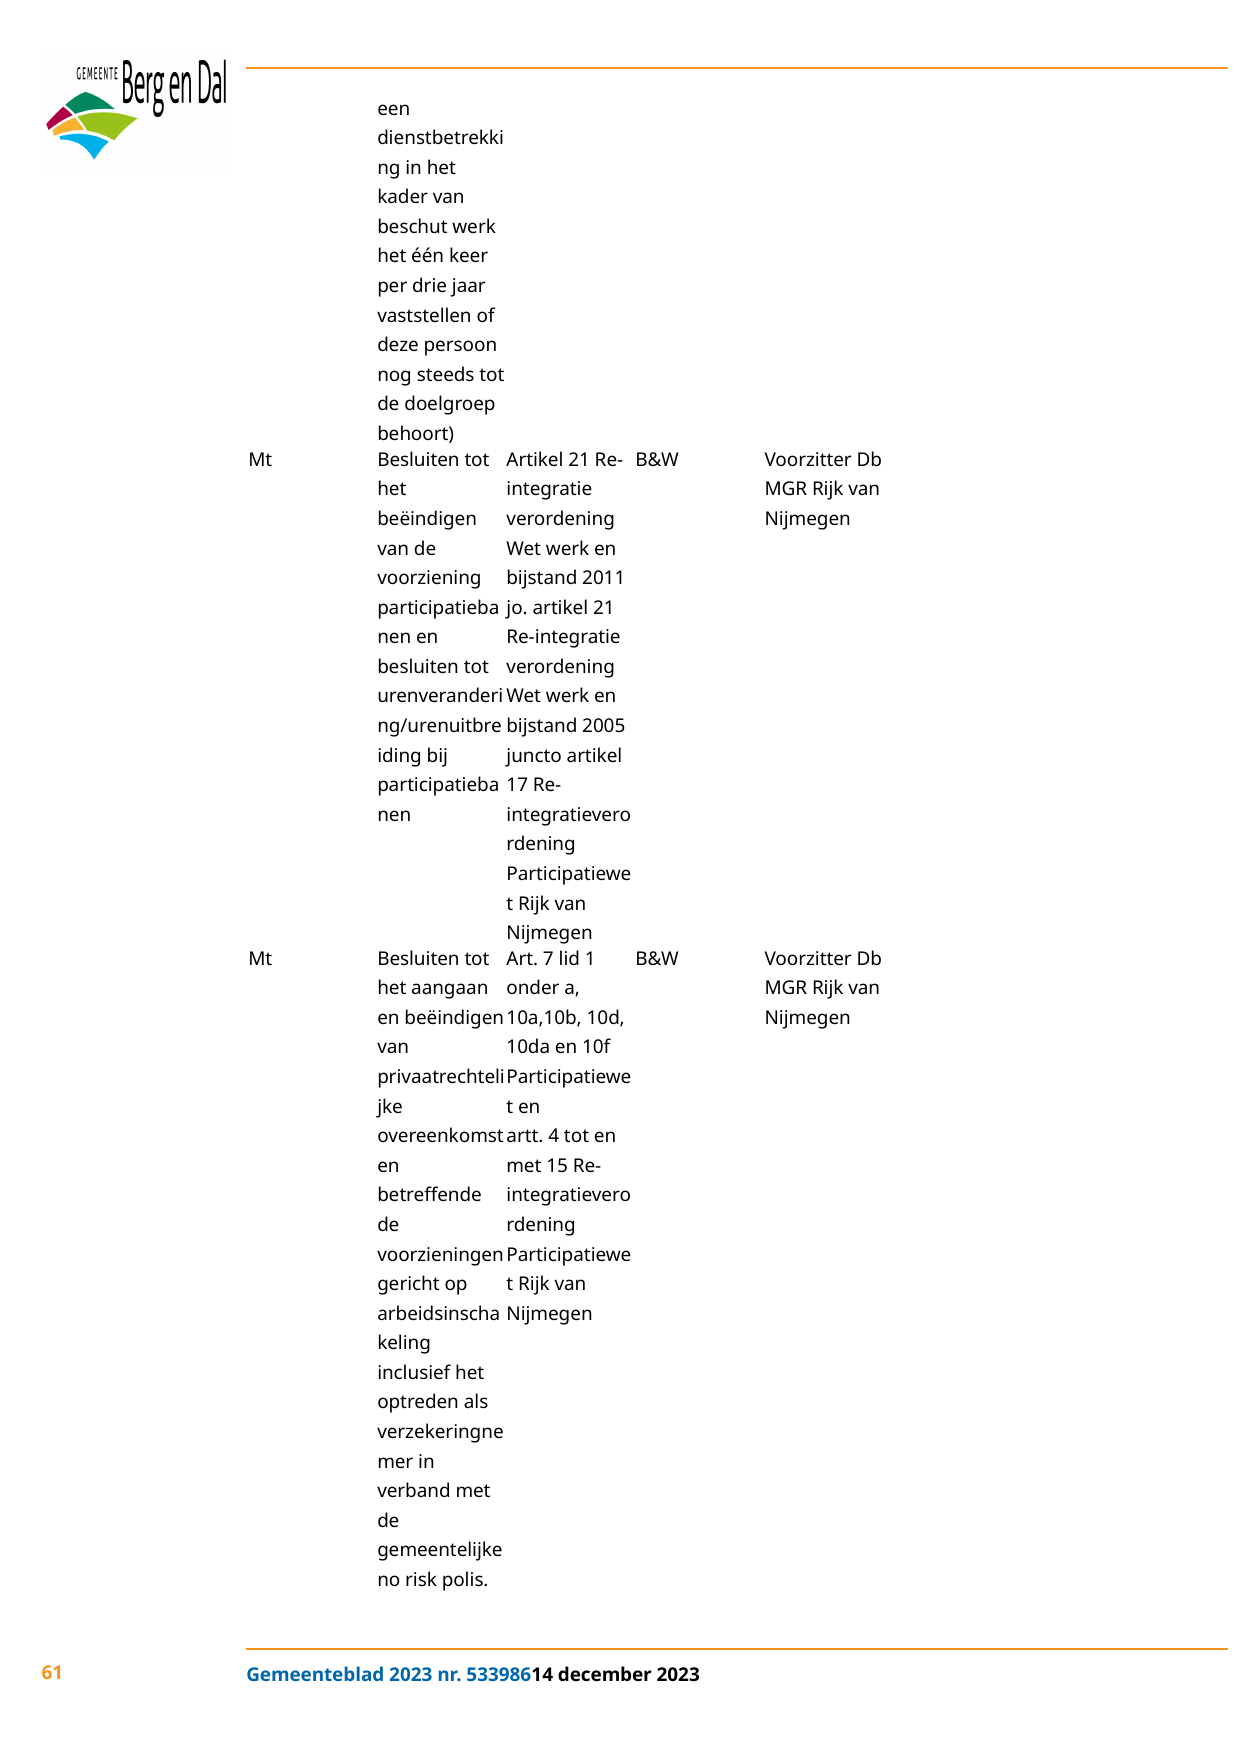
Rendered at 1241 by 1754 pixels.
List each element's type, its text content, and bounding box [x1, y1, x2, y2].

table_cell B&W [635, 446, 764, 945]
table_cell Besluiten tot het beëindigen van de voorziening participatiebanen en besluiten tot urenverandering/urenuitbreiding bij participatiebanen [377, 446, 506, 945]
table_cell [894, 95, 1022, 446]
table_cell Voorzitter Db MGR Rijk van Nijmegen [764, 446, 893, 945]
table_cell Besluiten tot het aangaan en beëindigen van privaatrechtelijke overeenkomsten betreffende de voorzieningen gericht op arbeidsinschakeling inclusief het optreden als verzekeringnemer in verband met de gemeentelijke no risk polis. [377, 945, 506, 1592]
table_cell [764, 95, 893, 446]
table_cell [894, 945, 1022, 1592]
table_cell [248, 95, 377, 446]
table_cell Mt [248, 945, 377, 1592]
table_cell [1023, 945, 1152, 1592]
picture [41, 47, 231, 172]
table_cell [1023, 446, 1152, 945]
table_cell Mt [248, 446, 377, 945]
table_cell B&W [635, 945, 764, 1592]
table_cell Artikel 21 Re-integratie verordening Wet werk en bijstand 2011 jo. artikel 21 Re-integratie verordening Wet werk en bijstand 2005 juncto artikel 17 Re-integratieverordening Participatiewet Rijk van Nijmegen [506, 446, 635, 945]
table_cell een dienstbetrekking in het kader van beschut werk het één keer per drie jaar vaststellen of deze persoon nog steeds tot de doelgroep behoort) [377, 95, 506, 446]
table_cell Art. 7 lid 1 onder a, 10a,10b, 10d, 10da en 10f Participatiewet en artt. 4 tot en met 15 Re- integratieverordening Participatiewet Rijk van Nijmegen [506, 945, 635, 1592]
table_cell [635, 95, 764, 446]
table_cell [506, 95, 635, 446]
table_cell Voorzitter Db MGR Rijk van Nijmegen [764, 945, 893, 1592]
table_cell [1023, 95, 1152, 446]
table_cell [894, 446, 1022, 945]
